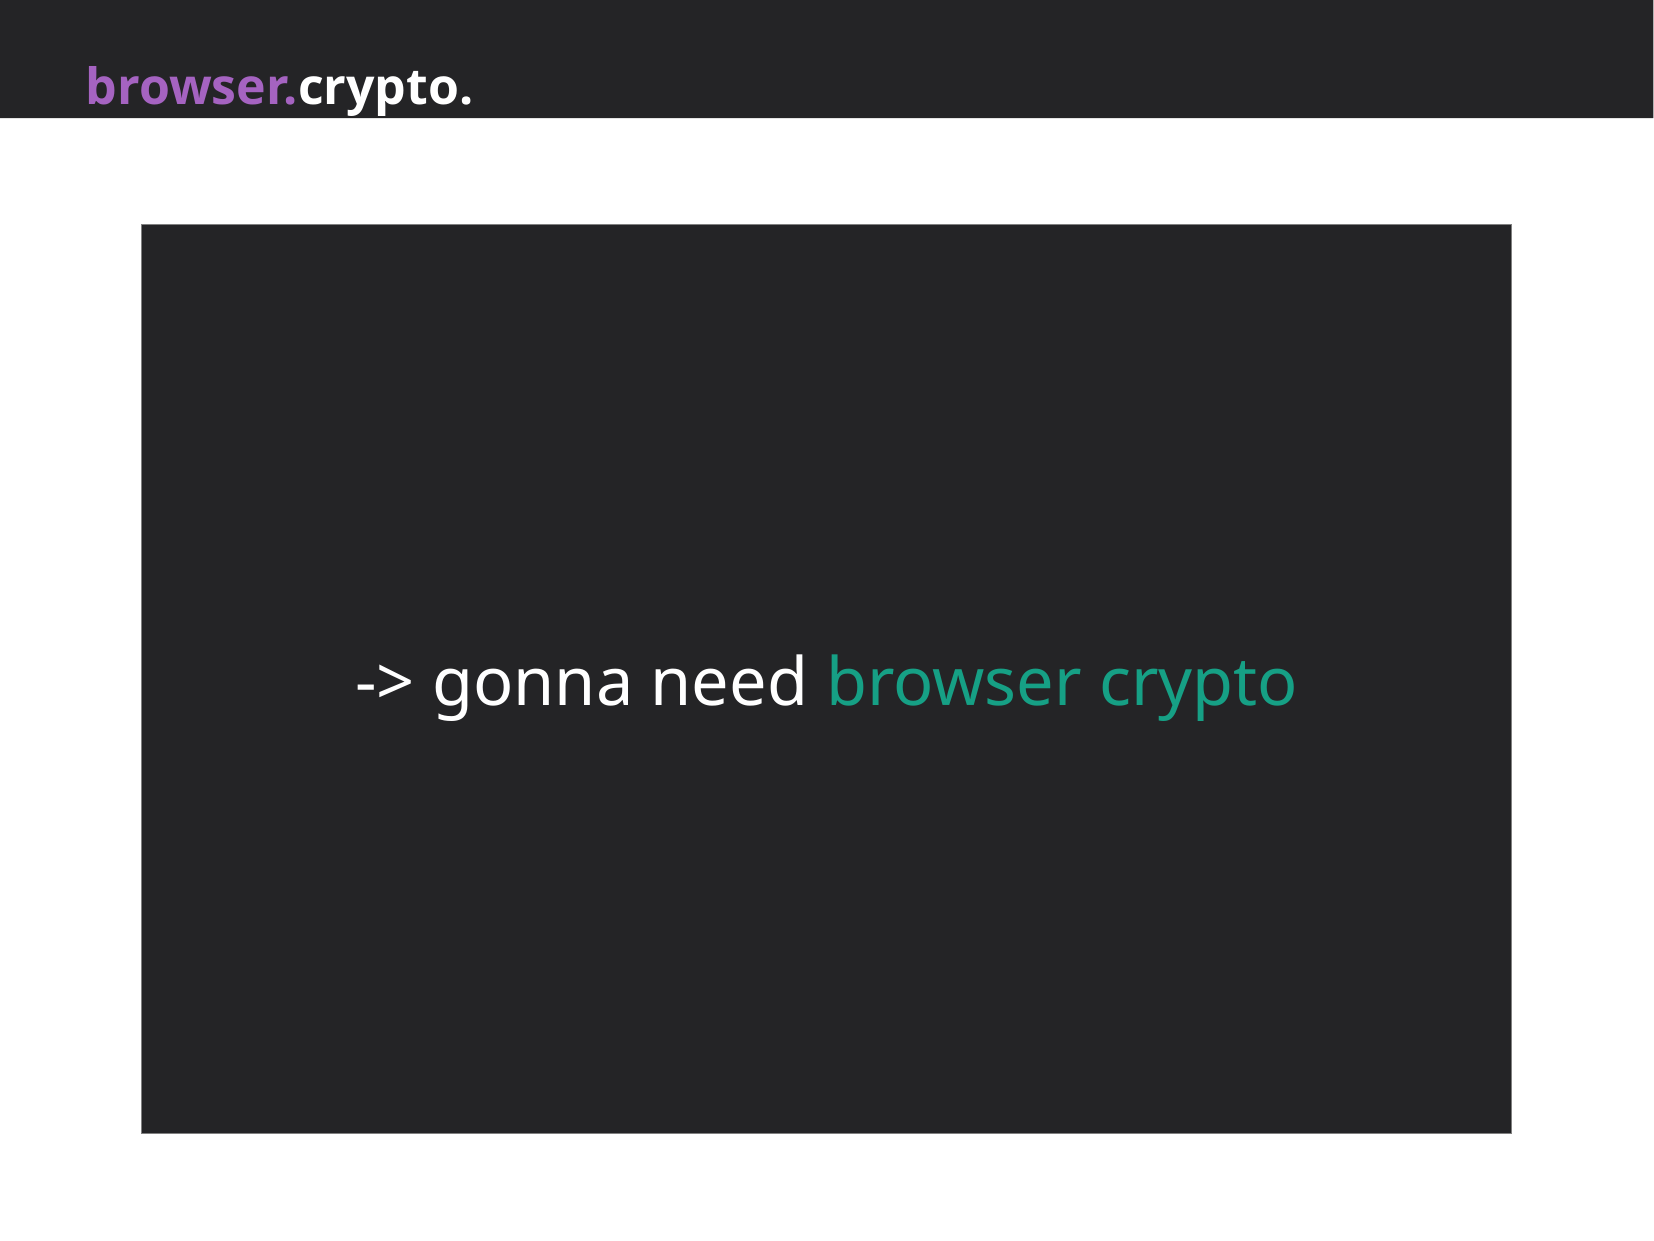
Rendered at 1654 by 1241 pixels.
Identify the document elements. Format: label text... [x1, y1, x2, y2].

text_box browser.crypto. [70, 43, 567, 119]
text_box [0, 0, 1654, 119]
text_box -> gonna need browser crypto [141, 224, 1512, 1134]
